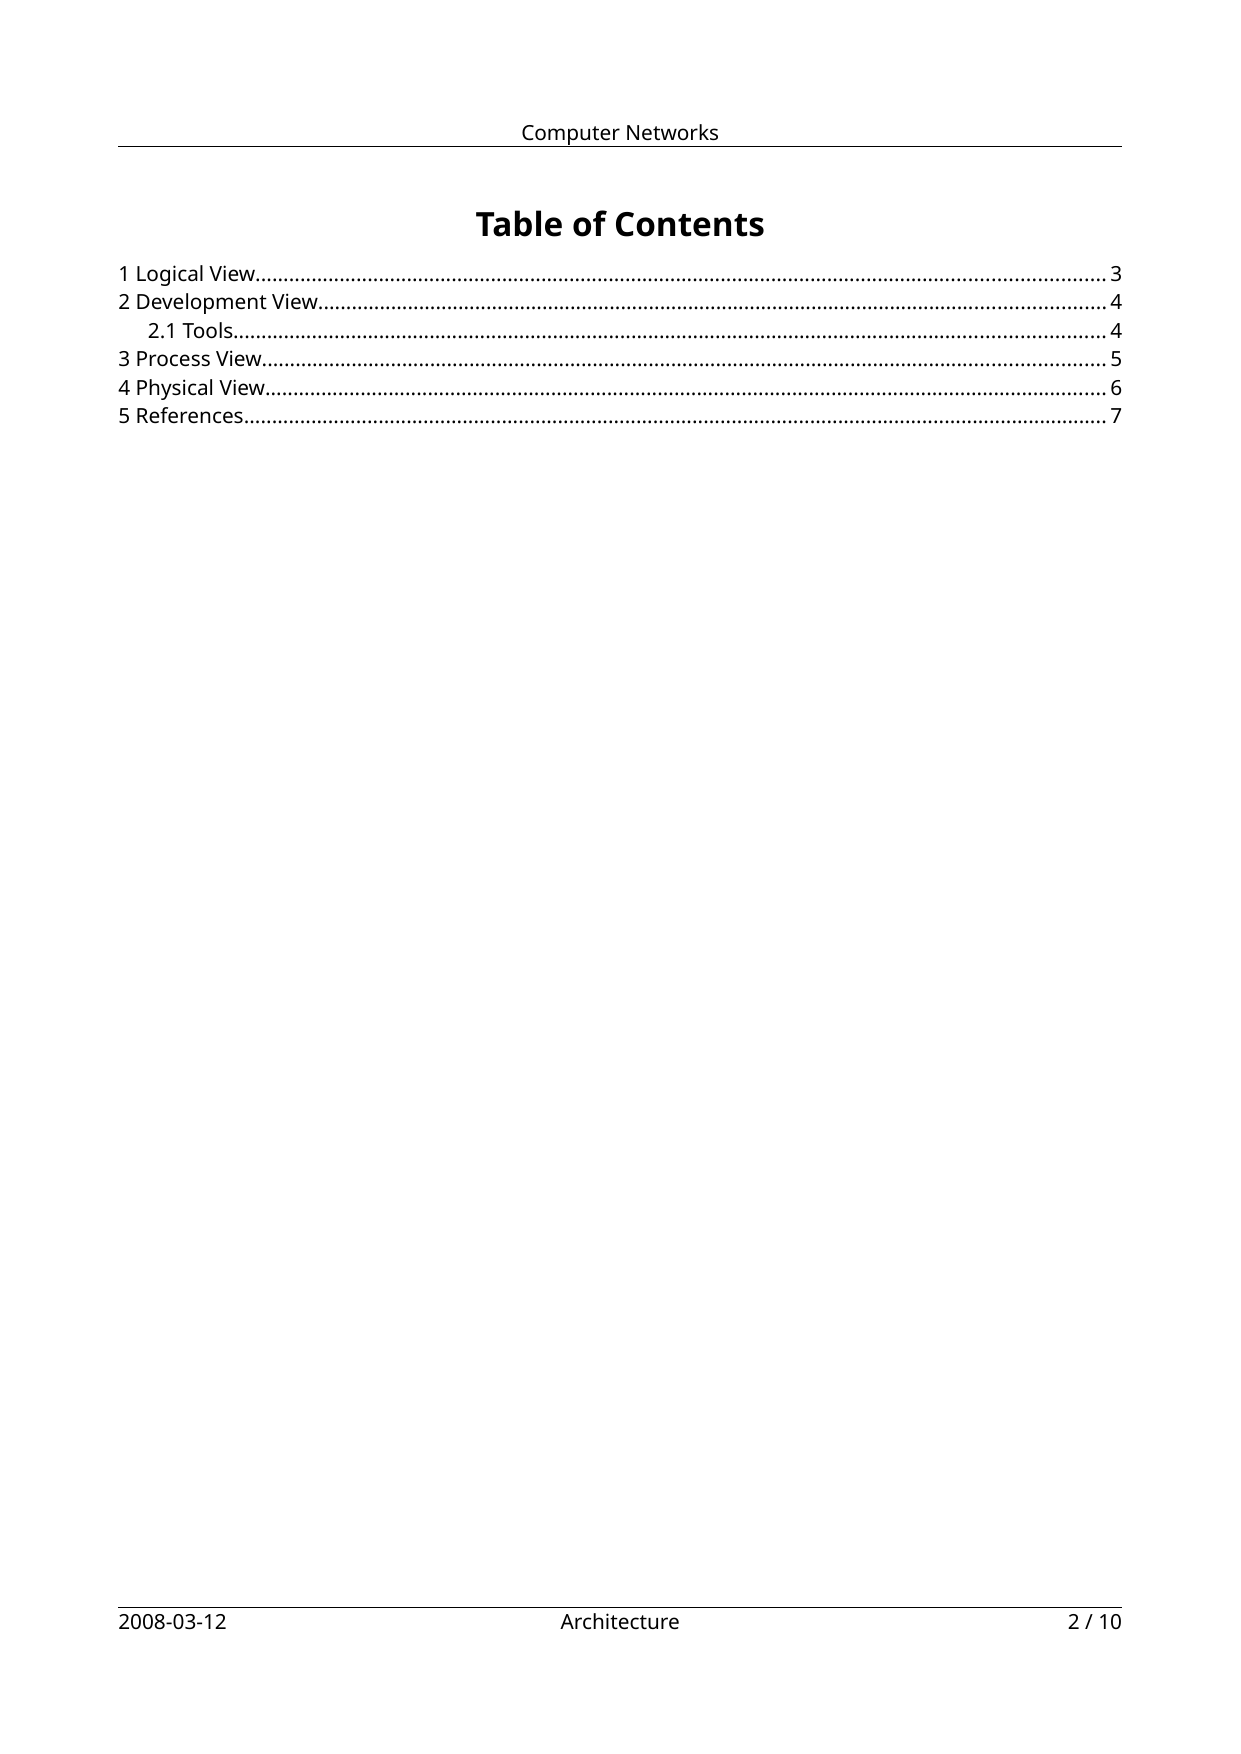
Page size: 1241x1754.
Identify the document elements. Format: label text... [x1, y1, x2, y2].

text 3 Process View 5 [118, 344, 1122, 373]
text 2.1 Tools 4 [148, 316, 1122, 344]
text 5 References 7 [118, 401, 1122, 430]
text 2 Development View 4 [118, 287, 1122, 316]
text 4 Physical View 6 [118, 373, 1122, 401]
text 1 Logical View 3 [118, 259, 1122, 287]
subtitle Table of Contents [118, 201, 1122, 247]
